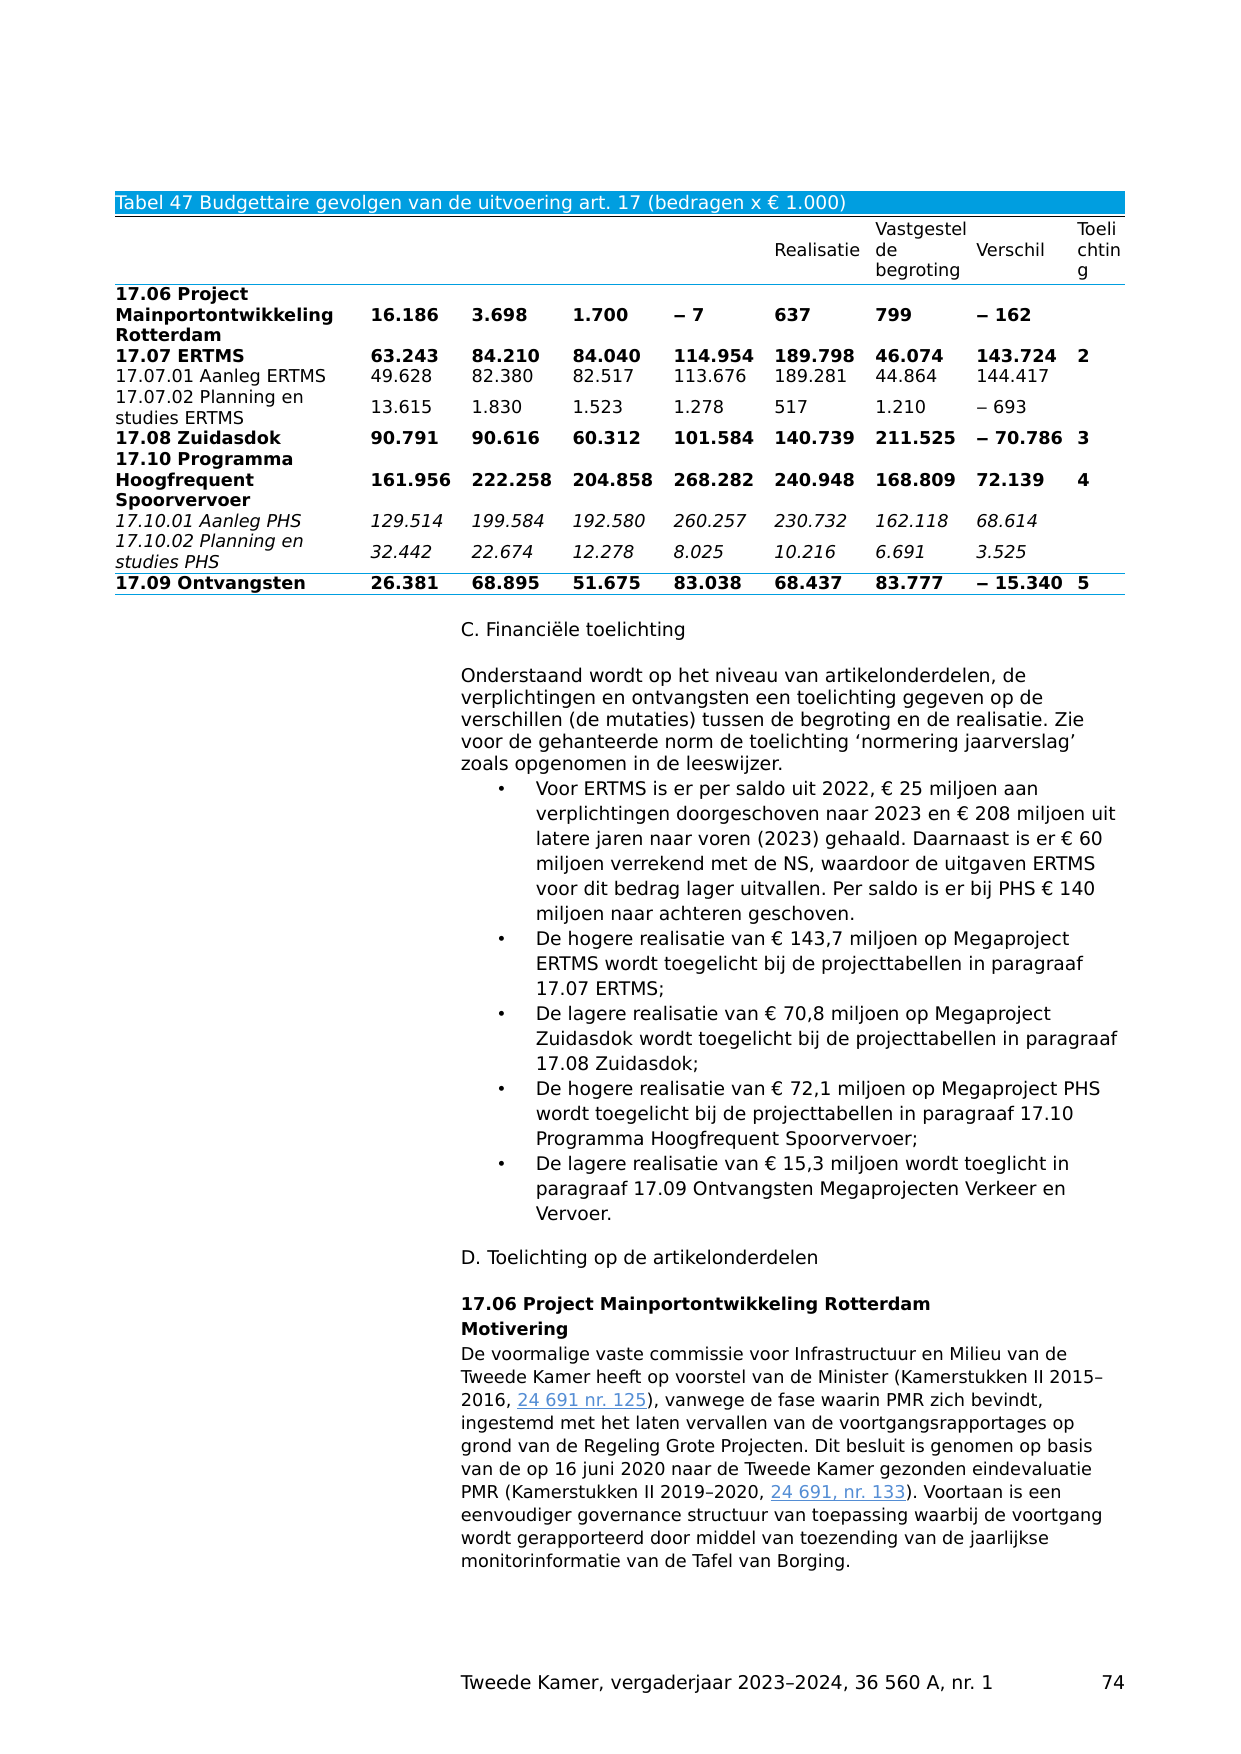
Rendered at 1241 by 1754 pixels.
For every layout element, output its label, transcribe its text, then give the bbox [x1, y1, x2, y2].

table_cell [469, 217, 569, 284]
table_cell 32.442 [368, 531, 468, 573]
table_cell ‒ 15.340 [973, 574, 1074, 594]
table_cell 63.243 [368, 346, 468, 366]
table_cell 162.118 [872, 511, 973, 531]
table_cell 192.580 [569, 511, 670, 531]
table_cell 84.040 [569, 346, 670, 366]
table_cell 60.312 [569, 428, 670, 449]
table_cell 144.417 [973, 366, 1074, 387]
table_cell 189.798 [771, 346, 872, 366]
table_cell 189.281 [771, 366, 872, 387]
table_cell 114.954 [670, 346, 771, 366]
table_cell 517 [771, 387, 872, 428]
table_cell 637 [771, 285, 872, 346]
table_cell 17.07.01 Aanleg ERTMS [115, 366, 367, 387]
title C. Financiële toelichting [461, 619, 1125, 641]
table_cell 10.216 [771, 531, 872, 573]
table_cell [115, 217, 367, 284]
table_cell [569, 217, 670, 284]
table_cell 12.278 [569, 531, 670, 573]
table_cell [1074, 531, 1125, 573]
table_cell 84.210 [469, 346, 569, 366]
table_cell [368, 217, 468, 284]
table_cell [1074, 511, 1125, 531]
table_cell 230.732 [771, 511, 872, 531]
table_cell [1074, 366, 1125, 387]
table_cell 51.675 [569, 574, 670, 594]
table_cell 143.724 [973, 346, 1074, 366]
table_cell 68.614 [973, 511, 1074, 531]
table_cell 1.210 [872, 387, 973, 428]
table_cell 199.584 [469, 511, 569, 531]
table_cell 17.08 Zuidasdok [115, 428, 367, 449]
table_cell 17.10.02 Planning en studies PHS [115, 531, 367, 573]
table_cell 240.948 [771, 449, 872, 511]
table_cell 3.525 [973, 531, 1074, 573]
table_cell 44.864 [872, 366, 973, 387]
table_cell 4 [1074, 449, 1125, 511]
table_cell Toelichting [1074, 217, 1125, 284]
table_cell 260.257 [670, 511, 771, 531]
table_cell 8.025 [670, 531, 771, 573]
table_cell 168.809 [872, 449, 973, 511]
text De voormalige vaste commissie voor Infrastructuur en Milieu van de Tweede Kamer heeft op voorstel van de Minister (Kamerstukken II 2015–2016, 24 691 nr. 125), vanwege de fase waarin PMR zich bevindt, ingestemd met het laten vervallen van de voortgangsrapportages op grond van de Regeling Grote Projecten. Dit besluit is genomen op basis van de op 16 juni 2020 naar de Tweede Kamer gezonden eindevaluatie PMR (Kamerstukken II 2019–2020, 24 691, nr. 133). Voortaan is een eenvoudiger governance structuur van toepassing waarbij de voortgang wordt gerapporteerd door middel van toezending van de jaarlijkse monitorinformatie van de Tafel van Borging. [461, 1342, 1125, 1572]
table_cell 90.791 [368, 428, 468, 449]
table_cell 3 [1074, 428, 1125, 449]
table_cell Verschil [973, 217, 1074, 284]
table_cell 161.956 [368, 449, 468, 511]
table_cell 72.139 [973, 449, 1074, 511]
table_cell 1.700 [569, 285, 670, 346]
table_cell ‒ 70.786 [973, 428, 1074, 449]
table_cell [1074, 387, 1125, 428]
table_cell 68.895 [469, 574, 569, 594]
table_cell 83.038 [670, 574, 771, 594]
table_cell 101.584 [670, 428, 771, 449]
table_cell 2 [1074, 346, 1125, 366]
table_cell 222.258 [469, 449, 569, 511]
list De hogere realisatie van € 143,7 miljoen op Megaproject ERTMS wordt toegelicht bij de projecttabellen in paragraaf 17.07 ERTMS; [498, 925, 1125, 1000]
table_cell ‒ 693 [973, 387, 1074, 428]
list De lagere realisatie van € 70,8 miljoen op Megaproject Zuidasdok wordt toegelicht bij de projecttabellen in paragraaf 17.08 Zuidasdok; [498, 1000, 1125, 1075]
table_cell 140.739 [771, 428, 872, 449]
table_cell 16.186 [368, 285, 468, 346]
table_cell 17.07.02 Planning en studies ERTMS [115, 387, 367, 428]
table_cell 26.381 [368, 574, 468, 594]
table_cell 83.777 [872, 574, 973, 594]
table_cell 1.278 [670, 387, 771, 428]
table_cell 68.437 [771, 574, 872, 594]
table_cell 49.628 [368, 366, 468, 387]
table_cell 46.074 [872, 346, 973, 366]
table_cell 3.698 [469, 285, 569, 346]
table_cell 13.615 [368, 387, 468, 428]
table_cell 17.10.01 Aanleg PHS [115, 511, 367, 531]
text Motivering [461, 1317, 1125, 1340]
text Onderstaand wordt op het niveau van artikelonderdelen, de verplichtingen en ontvangsten een toelichting gegeven op de verschillen (de mutaties) tussen de begroting en de realisatie. Zie voor de gehanteerde norm de toelichting ‘normering jaarverslag’ zoals opgenomen in de leeswijzer. [461, 665, 1125, 775]
text 17.06 Project Mainportontwikkeling Rotterdam [461, 1292, 1125, 1315]
table_cell [1074, 285, 1125, 346]
table_cell 129.514 [368, 511, 468, 531]
list Voor ERTMS is er per saldo uit 2022, € 25 miljoen aan verplichtingen doorgeschoven naar 2023 en € 208 miljoen uit latere jaren naar voren (2023) gehaald. Daarnaast is er € 60 miljoen verrekend met de NS, waardoor de uitgaven ERTMS voor dit bedrag lager uitvallen. Per saldo is er bij PHS € 140 miljoen naar achteren geschoven. [498, 775, 1125, 925]
table_cell 211.525 [872, 428, 973, 449]
table_cell 17.06 Project Mainportontwikkeling Rotterdam [115, 285, 367, 346]
table_cell 17.07 ERTMS [115, 346, 367, 366]
table_cell ‒ 162 [973, 285, 1074, 346]
table_cell 82.380 [469, 366, 569, 387]
table_cell 17.09 Ontvangsten [115, 574, 367, 594]
table_cell 204.858 [569, 449, 670, 511]
table_cell Realisatie [771, 217, 872, 284]
list De hogere realisatie van € 72,1 miljoen op Megaproject PHS wordt toegelicht bij de projecttabellen in paragraaf 17.10 Programma Hoogfrequent Spoorvervoer; [498, 1075, 1125, 1150]
table_cell ‒ 7 [670, 285, 771, 346]
table_cell 799 [872, 285, 973, 346]
table_cell 17.10 Programma Hoogfrequent Spoorvervoer [115, 449, 367, 511]
table_cell Vastgestelde begroting [872, 217, 973, 284]
title D. Toelichting op de artikelonderdelen [461, 1247, 1125, 1269]
table_cell 268.282 [670, 449, 771, 511]
table_cell 90.616 [469, 428, 569, 449]
table_cell 22.674 [469, 531, 569, 573]
table_cell 6.691 [872, 531, 973, 573]
table_cell 1.523 [569, 387, 670, 428]
list De lagere realisatie van € 15,3 miljoen wordt toeglicht in paragraaf 17.09 Ontvangsten Megaprojecten Verkeer en Vervoer. [498, 1150, 1125, 1225]
table_cell 113.676 [670, 366, 771, 387]
table_cell 82.517 [569, 366, 670, 387]
table_cell 5 [1074, 574, 1125, 594]
table_cell 1.830 [469, 387, 569, 428]
table_cell [670, 217, 771, 284]
